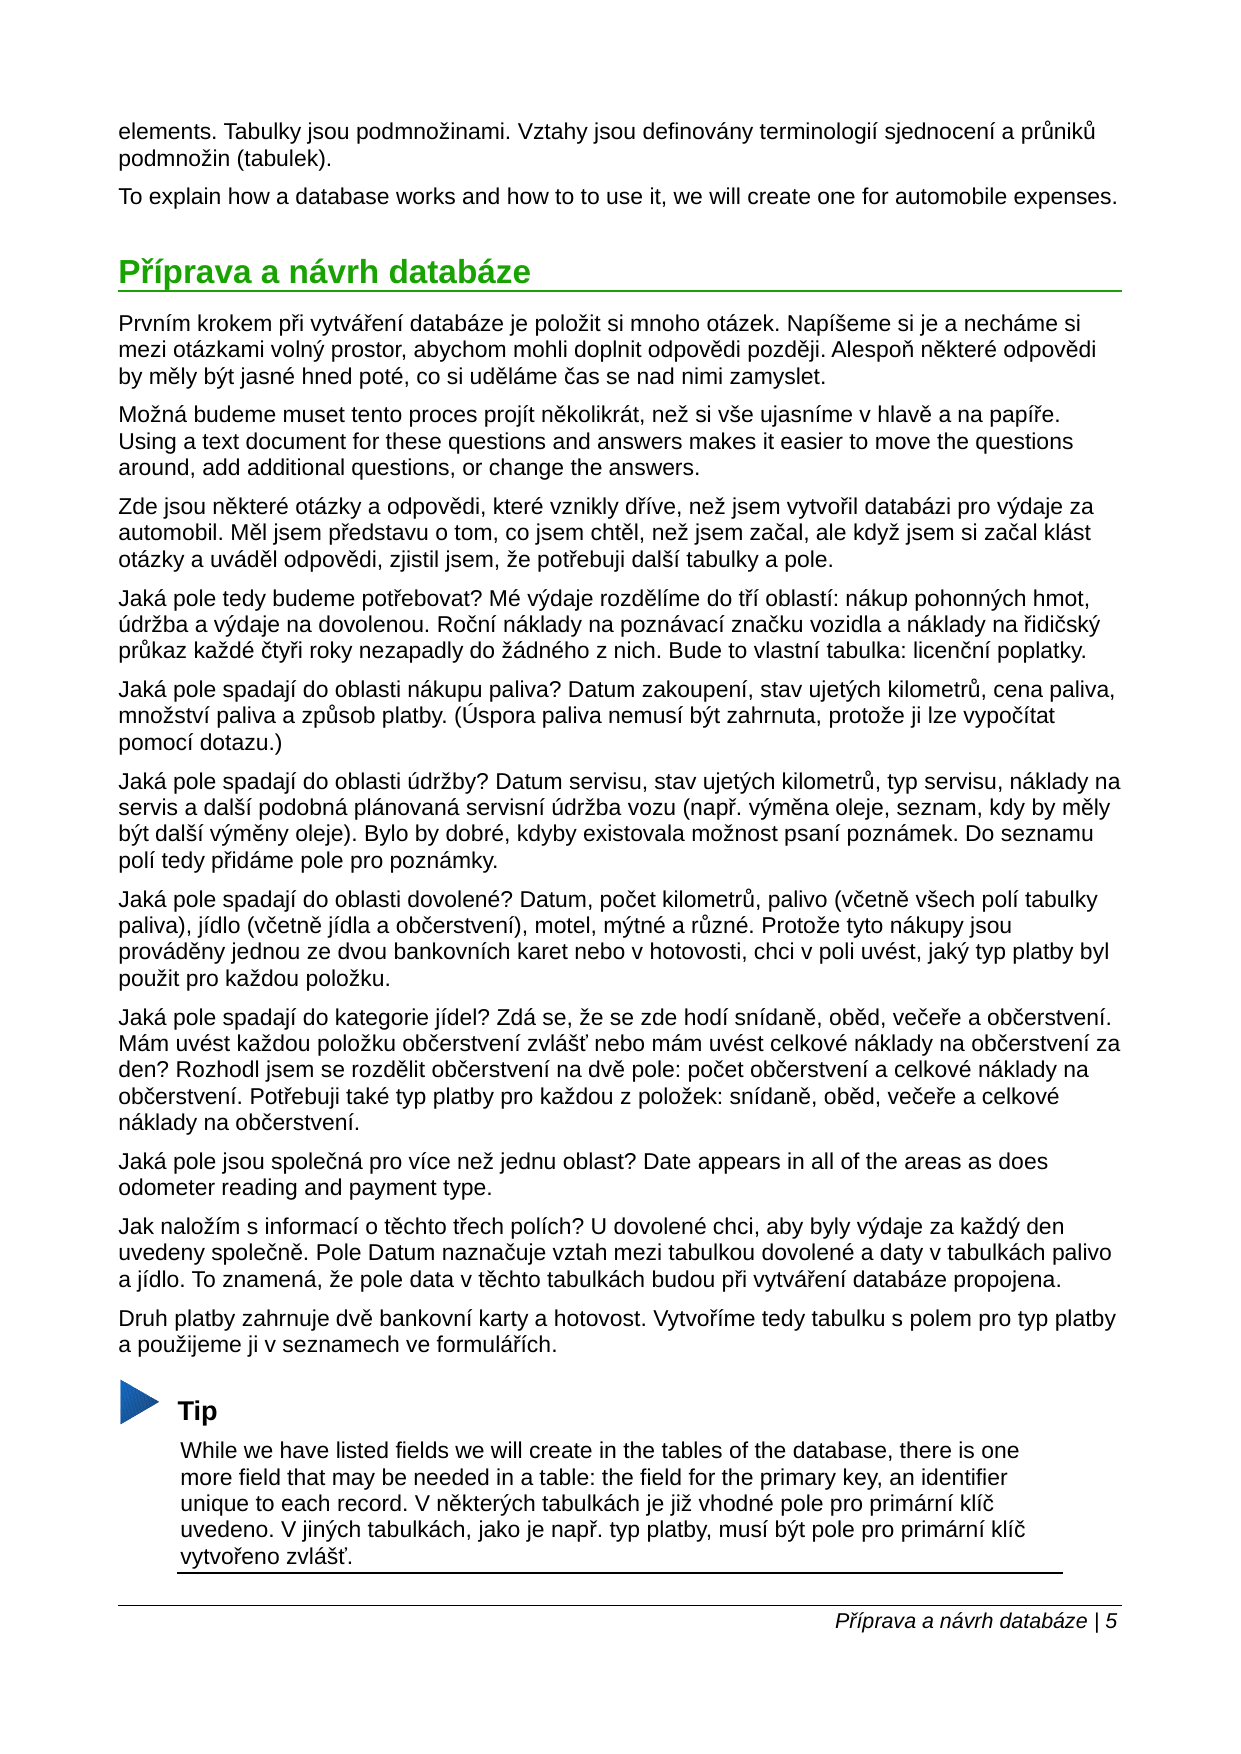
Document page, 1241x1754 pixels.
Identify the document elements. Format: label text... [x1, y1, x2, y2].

text Jaká pole spadají do kategorie jídel? Zdá se, že se zde hodí snídaně, oběd, večeře a občerstvení. Mám uvést každou položku občerstvení zvlášť nebo mám uvést celkové náklady na občerstvení za den? Rozhodl jsem se rozdělit občerstvení na dvě pole: počet občerstvení a celkové náklady na občerstvení. Potřebuji také typ platby pro každou z položek: snídaně, oběd, večeře a celkové náklady na občerstvení. [118, 1003, 1122, 1135]
subtitle Tip [118, 1377, 1122, 1427]
text Prvním krokem při vytváření databáze je položit si mnoho otázek. Napíšeme si je a necháme si mezi otázkami volný prostor, abychom mohli doplnit odpovědi později. Alespoň některé odpovědi by měly být jasné hned poté, co si uděláme čas se nad nimi zamyslet. [118, 310, 1122, 389]
text Jak naložím s informací o těchto třech polích? U dovolené chci, aby byly výdaje za každý den uvedeny společně. Pole Datum naznačuje vztah mezi tabulkou dovolené a daty v tabulkách palivo a jídlo. To znamená, že pole data v těchto tabulkách budou při vytváření databáze propojena. [118, 1213, 1122, 1292]
text To explain how a database works and how to to use it, we will create one for automobile expenses. [118, 183, 1122, 210]
text Jaká pole spadají do oblasti nákupu paliva? Datum zakoupení, stav ujetých kilometrů, cena paliva, množství paliva a způsob platby. (Úspora paliva nemusí být zahrnuta, protože ji lze vypočítat pomocí dotazu.) [118, 676, 1122, 755]
text Jaká pole spadají do oblasti údržby? Datum servisu, stav ujetých kilometrů, typ servisu, náklady na servis a další podobná plánovaná servisní údržba vozu (např. výměna oleje, seznam, kdy by měly být další výměny oleje). Bylo by dobré, kdyby existovala možnost psaní poznámek. Do seznamu polí tedy přidáme pole pro poznámky. [118, 768, 1122, 873]
text While we have listed fields we will create in the tables of the database, there is one more field that may be needed in a table: the field for the primary key, an identifier unique to each record. V některých tabulkách je již vhodné pole pro primární klíč uvedeno. V jiných tabulkách, jako je např. typ platby, musí být pole pro primární klíč vytvořeno zvlášť. [177, 1434, 1063, 1572]
text Jaká pole jsou společná pro více než jednu oblast? Date appears in all of the areas as does odometer reading and payment type. [118, 1148, 1122, 1201]
text Zde jsou některé otázky a odpovědi, které vznikly dříve, než jsem vytvořil databázi pro výdaje za automobil. Měl jsem představu o tom, co jsem chtěl, než jsem začal, ale když jsem si začal klást otázky a uváděl odpovědi, zjistil jsem, že potřebuji další tabulky a pole. [118, 493, 1122, 572]
text Možná budeme muset tento proces projít několikrát, než si vše ujasníme v hlavě a na papíře. Using a text document for these questions and answers makes it easier to move the questions around, add additional questions, or change the answers. [118, 401, 1122, 481]
text Jaká pole spadají do oblasti dovolené? Datum, počet kilometrů, palivo (včetně všech polí tabulky paliva), jídlo (včetně jídla a občerstvení), motel, mýtné a různé. Protože tyto nákupy jsou prováděny jednou ze dvou bankovních karet nebo v hotovosti, chci v poli uvést, jaký typ platby byl použit pro každou položku. [118, 886, 1122, 991]
text Druh platby zahrnuje dvě bankovní karty a hotovost. Vytvoříme tedy tabulku s polem pro typ platby a použijeme ji v seznamech ve formulářích. [118, 1304, 1122, 1357]
subtitle Příprava a návrh databáze [118, 252, 1122, 290]
text Jaká pole tedy budeme potřebovat? Mé výdaje rozdělíme do tří oblastí: nákup pohonných hmot, údržba a výdaje na dovolenou. Roční náklady na poznávací značku vozidla a náklady na řidičský průkaz každé čtyři roky nezapadly do žádného z nich. Bude to vlastní tabulka: licenční poplatky. [118, 584, 1122, 664]
text elements. Tabulky jsou podmnožinami. Vztahy jsou definovány terminologií sjednocení a průniků podmnožin (tabulek). [118, 118, 1122, 171]
